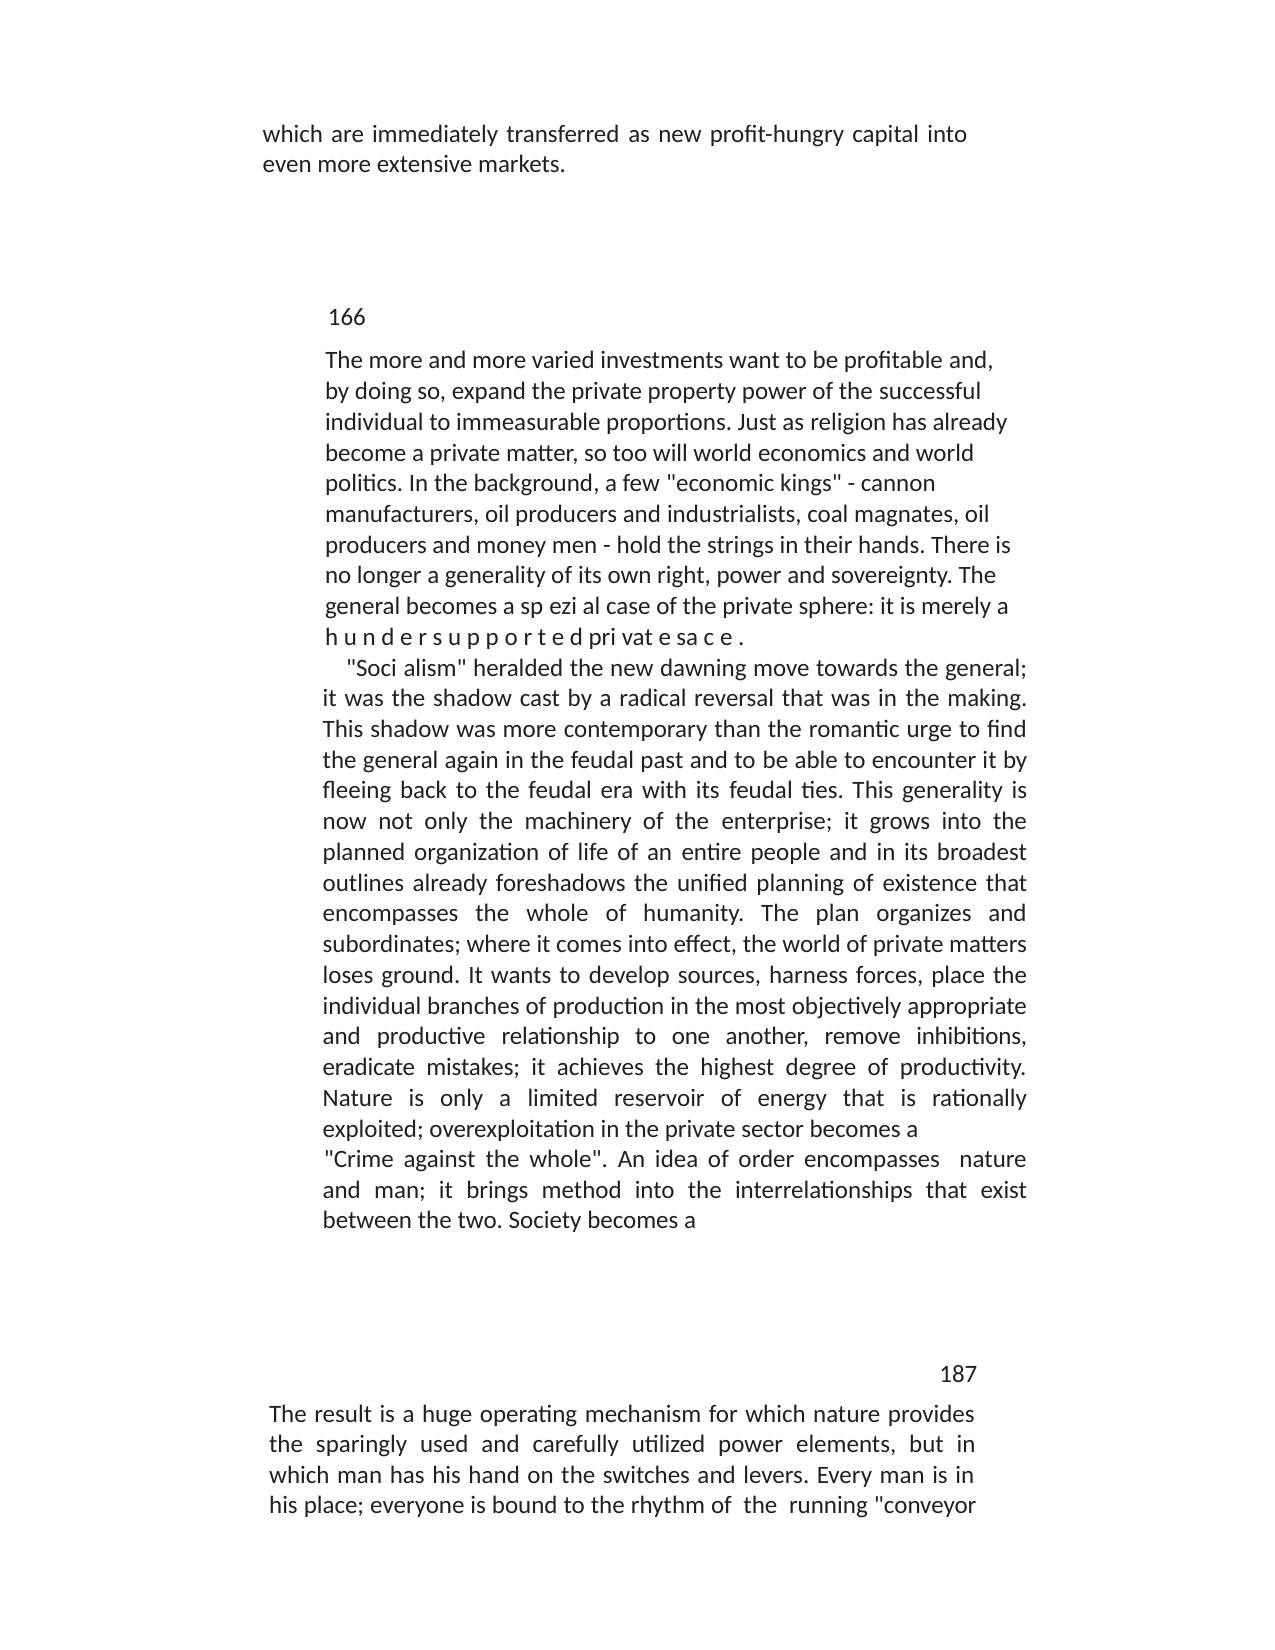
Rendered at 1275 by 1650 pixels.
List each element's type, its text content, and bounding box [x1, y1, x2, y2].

text "Soci alism" heralded the new dawning move towards the general; it was the shadow cast by a radical reversal that was in the making. This shadow was more contemporary than the romantic urge to find the general again in the feudal past and to be able to encounter it by fleeing back to the feudal era with its feudal ties. This generality is now not only the machinery of the enterprise; it grows into the planned organization of life of an entire people and in its broadest outlines already foreshadows the unified planning of existence that encompasses the whole of humanity. The plan organizes and subordinates; where it comes into effect, the world of private matters loses ground. It wants to develop sources, harness forces, place the individual branches of production in the most objectively appropriate and productive relationship to one another, remove inhibitions, eradicate mistakes; it achieves the highest degree of productivity. Nature is only a limited reservoir of energy that is rationally exploited; overexploitation in the private sector becomes a [322, 652, 1027, 1143]
text The result is a huge operating mechanism for which nature provides the sparingly used and carefully utilized power elements, but in which man has his hand on the switches and levers. Every man is in his place; everyone is bound to the rhythm of the running "conveyor [269, 1398, 976, 1520]
text 187 [118, 1358, 977, 1388]
text which are immediately transferred as new profit-hungry capital into even more extensive markets. [262, 118, 967, 179]
text The more and more varied investments want to be profitable and, by doing so, expand the private property power of the successful individual to immeasurable proportions. Just as religion has already become a private matter, so too will world economics and world politics. In the background, a few "economic kings" - cannon manufacturers, oil producers and industrialists, coal magnates, oil producers and money men - hold the strings in their hands. There is no longer a generality of its own right, power and sovereignty. The general becomes a sp ezi al case of the private sphere: it is merely a h u n d e r s u p p o r t e d pri vat e sa c e . [325, 344, 1019, 652]
text 166 [328, 302, 1157, 332]
text "Crime against the whole". An idea of order encompasses nature and man; it brings method into the interrelationships that exist between the two. Society becomes a [322, 1143, 1027, 1235]
